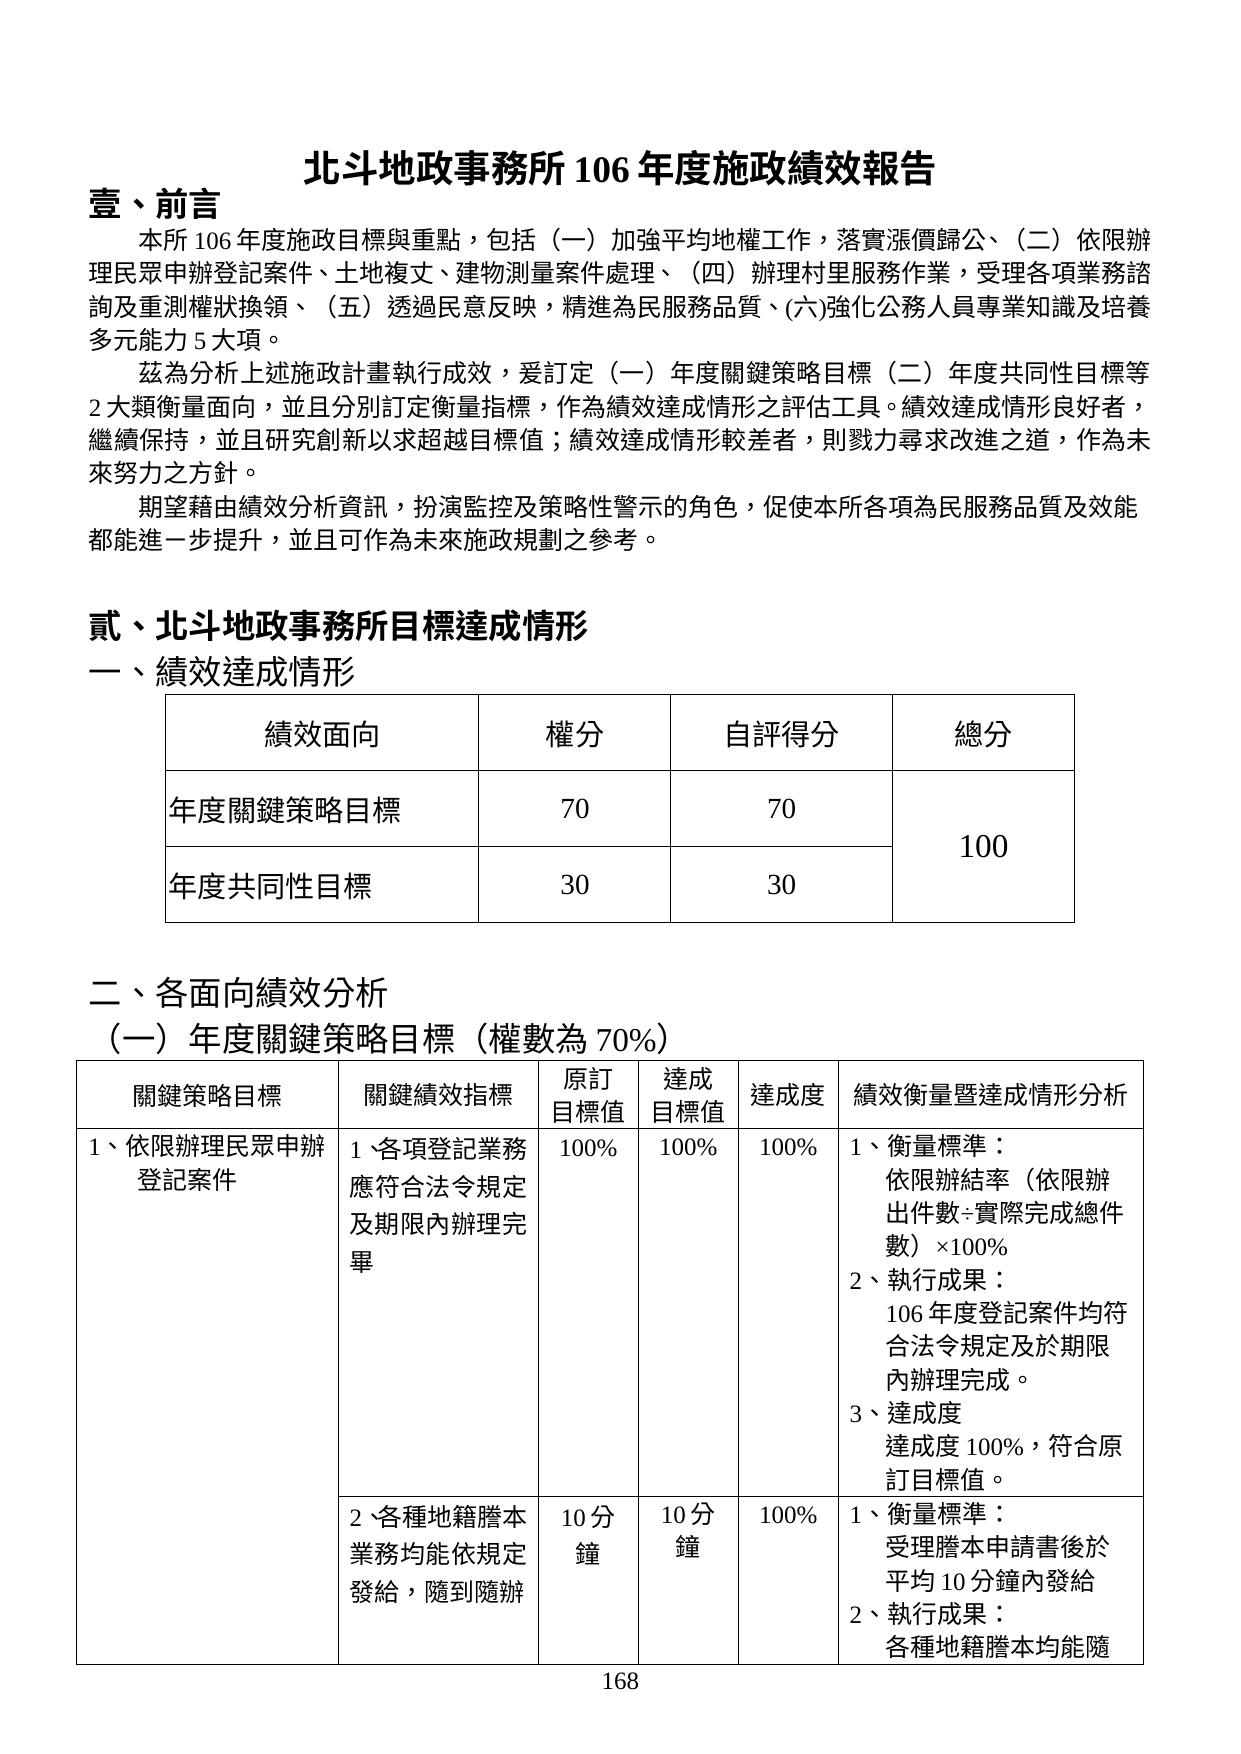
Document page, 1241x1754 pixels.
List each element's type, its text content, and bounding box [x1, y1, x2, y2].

table_cell 年度關鍵策略目標 [166, 771, 478, 846]
text 壹、前言 [89, 189, 1152, 223]
table_cell 70 [479, 771, 670, 846]
table_header 達成 目標值 [639, 1061, 738, 1128]
table_cell 100% [739, 1497, 838, 1663]
text 本所106年度施政目標與重點，包括（一）加強平均地權工作，落實漲價歸公、（二）依限辦理民眾申辦登記案件、土地複丈、建物測量案件處理、（四）辦理村里服務作業，受理各項業務諮詢及重測權狀換領、（五）透過民意反映，精進為民服務品質、(六)強化公務人員專業知識及培養多元能力5大項。 [89, 223, 1152, 356]
table_cell 1、各項登記業務應符合法令規定及期限內辦理完畢 [339, 1129, 538, 1496]
table_header 權分 [479, 695, 670, 770]
table_header 績效衡量暨達成情形分析 [839, 1061, 1143, 1128]
text 二、各面向績效分析 [89, 969, 1152, 1014]
table_cell 30 [479, 847, 670, 922]
table_cell 10分鐘 [639, 1497, 738, 1663]
text 一、績效達成情形 [89, 648, 1152, 694]
text （一）年度關鍵策略目標（權數為70%） [89, 1014, 1152, 1060]
table_header 達成度 [739, 1061, 838, 1128]
table_cell 100 [893, 771, 1074, 922]
table_cell 30 [671, 847, 892, 922]
table_cell 10分鐘 [539, 1497, 638, 1663]
table_header 關鍵績效指標 [339, 1061, 538, 1128]
table_header 原訂 目標值 [539, 1061, 638, 1128]
table_header 自評得分 [671, 695, 892, 770]
text 期望藉由績效分析資訊，扮演監控及策略性警示的角色，促使本所各項為民服務品質及效能都能進ㄧ步提升，並且可作為未來施政規劃之參考。 [89, 489, 1152, 556]
table_cell 100% [739, 1129, 838, 1496]
table_header 總分 [893, 695, 1074, 770]
table_header 關鍵策略目標 [77, 1061, 338, 1128]
table_cell 2、各種地籍謄本業務均能依規定發給，隨到隨辦 [339, 1497, 538, 1663]
table_cell 依限辦理民眾申辦登記案件 [77, 1129, 338, 1663]
table_header 績效面向 [166, 695, 478, 770]
table_cell 1、衡量標準： 依限辦結率（依限辦出件數÷實際完成總件數）×100% 2、執行成果： 106年度登記案件均符合法令規定及於期限內辦理完成。 3、達成度 達成度100%，符合原訂目標值。 [839, 1129, 1143, 1496]
table_cell 70 [671, 771, 892, 846]
table_cell 100% [639, 1129, 738, 1496]
table_cell 100% [539, 1129, 638, 1496]
table_cell 1、衡量標準： 受理謄本申請書後於平均10分鐘內發給 2、執行成果： 各種地籍謄本均能隨 [839, 1497, 1143, 1663]
text 茲為分析上述施政計畫執行成效，爰訂定（一）年度關鍵策略目標（二）年度共同性目標等2大類衡量面向，並且分別訂定衡量指標，作為績效達成情形之評估工具。績效達成情形良好者，繼續保持，並且研究創新以求超越目標值；績效達成情形較差者，則戮力尋求改進之道，作為未來努力之方針。 [89, 356, 1152, 489]
text 貳、北斗地政事務所目標達成情形 [89, 602, 1152, 648]
text 北斗地政事務所106年度施政績效報告 [89, 156, 1152, 189]
table_cell 年度共同性目標 [166, 847, 478, 922]
